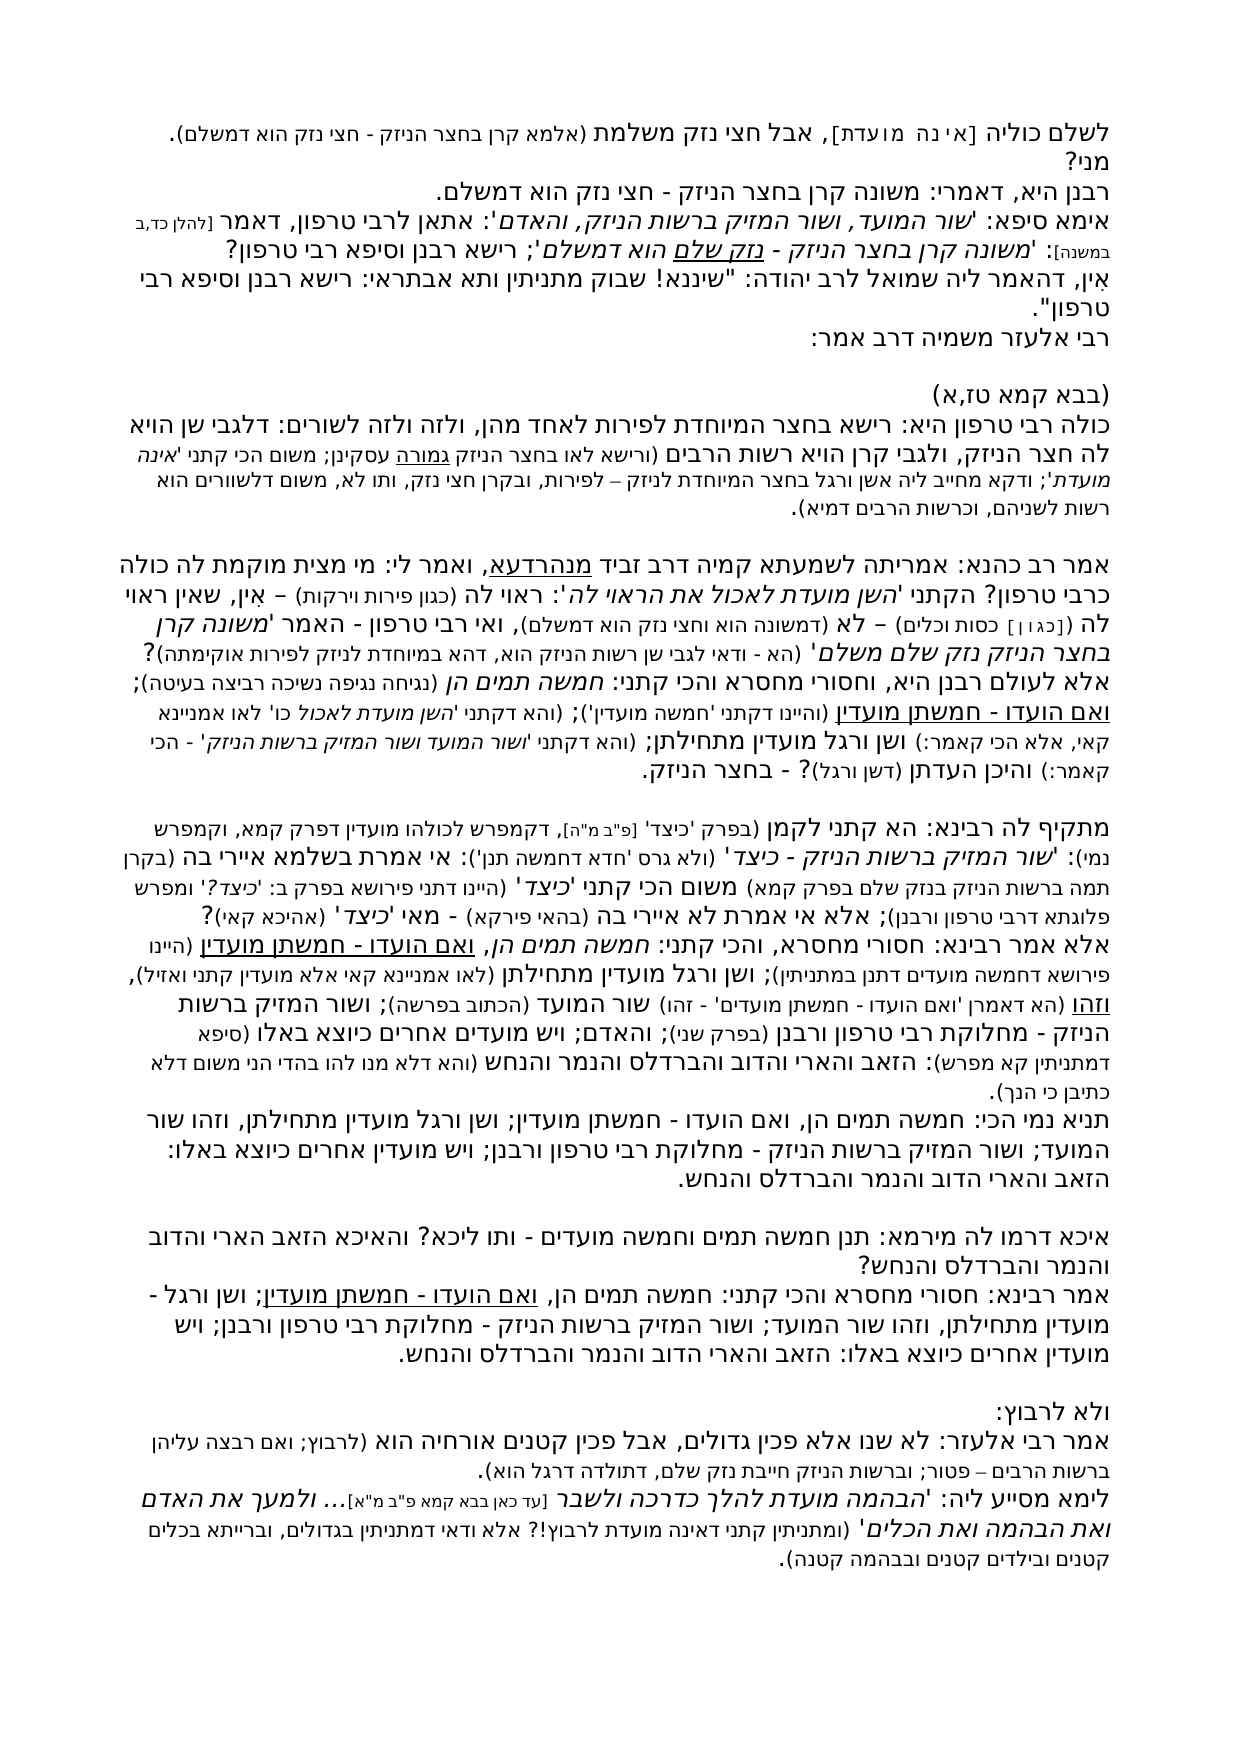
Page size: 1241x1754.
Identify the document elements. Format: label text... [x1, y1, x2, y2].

text אמר רבינא: חסורי מחסרא והכי קתני: חמשה תמים הן, ואם הועדו - חמשתן מועדין; ושן ורגל - מועדין מתחילתן, וזהו שור המועד; ושור המזיק ברשות הניזק - מחלוקת רבי טרפון ורבנן; ויש מועדין אחרים כיוצא באלו: הזאב והארי הדוב והנמר והברדלס והנחש. [118, 1281, 1110, 1368]
text אמר רבי אלעזר: לא שנו אלא פכין גדולים, אבל פכין קטנים אורחיה הוא (לרבוץ; ואם רבצה עליהן ברשות הרבים – פטור; וברשות הניזק חייבת נזק שלם, דתולדה דרגל הוא). [118, 1426, 1110, 1484]
text איכא דרמו לה מירמא: תנן חמשה תמים וחמשה מועדים - ותו ליכא? והאיכא הזאב הארי והדוב והנמר והברדלס והנחש? [118, 1222, 1110, 1281]
text ולא לרבוץ: [118, 1397, 1110, 1426]
text לימא מסייע ליה: 'הבהמה מועדת להלך כדרכה ולשבר [עד כאן בבא קמא פ"ב מ"א]... ולמעך את האדם ואת הבהמה ואת הכלים' (ומתניתין קתני דאינה מועדת לרבוץ!? אלא ודאי דמתניתין בגדולים, וברייתא בכלים קטנים ובילדים קטנים ובבהמה קטנה). [118, 1484, 1110, 1572]
text (בבא קמא טז,א) [118, 381, 1110, 410]
text אמר רב כהנא: אמריתה לשמעתא קמיה דרב זביד מנהרדעא, ואמר לי: מי מצית מוקמת לה כולה כרבי טרפון? הקתני 'השן מועדת לאכול את הראוי לה': ראוי לה (כגון פירות וירקות) – אִין, שאין ראוי לה ([כגון] כסות וכלים) – לא (דמשונה הוא וחצי נזק הוא דמשלם), ואי רבי טרפון - האמר 'משונה קרן בחצר הניזק נזק שלם משלם' (הא - ודאי לגבי שן רשות הניזק הוא, דהא במיוחדת לניזק לפירות אוקימתה)? [118, 551, 1110, 667]
text כולה רבי טרפון היא: רישא בחצר המיוחדת לפירות לאחד מהן, ולזה ולזה לשורים: דלגבי שן הויא לה חצר הניזק, ולגבי קרן הויא רשות הרבים (ורישא לאו בחצר הניזק גמורה עסקינן; משום הכי קתני 'אינה מועדת'; ודקא מחייב ליה אשן ורגל בחצר המיוחדת לניזק – לפירות, ובקרן חצי נזק, ותו לא, משום דלשוורים הוא רשות לשניהם, וכרשות הרבים דמיא). [118, 410, 1110, 522]
text אלא אמר רבינא: חסורי מחסרא, והכי קתני: חמשה תמים הן, ואם הועדו - חמשתן מועדין (היינו פירושא דחמשה מועדים דתנן במתניתין); ושן ורגל מועדין מתחילתן (לאו אמניינא קאי אלא מועדין קתני ואזיל), וזהו (הא דאמרן 'ואם הועדו - חמשתן מועדים' - זהו) שור המועד (הכתוב בפרשה); ושור המזיק ברשות הניזק - מחלוקת רבי טרפון ורבנן (בפרק שני); והאדם; ויש מועדים אחרים כיוצא באלו (סיפא דמתניתין קא מפרש): הזאב והארי והדוב והברדלס והנמר והנחש (והא דלא מנו להו בהדי הני משום דלא כתיבן כי הנך). [118, 930, 1110, 1106]
text רבנן היא, דאמרי: משונה קרן בחצר הניזק - חצי נזק הוא דמשלם. [118, 177, 1110, 206]
text תניא נמי הכי: חמשה תמים הן, ואם הועדו - חמשתן מועדין; ושן ורגל מועדין מתחילתן, וזהו שור המועד; ושור המזיק ברשות הניזק - מחלוקת רבי טרפון ורבנן; ויש מועדין אחרים כיוצא באלו: הזאב והארי הדוב והנמר והברדלס והנחש. [118, 1106, 1110, 1193]
text לשלם כוליה [אינה מועדת], אבל חצי נזק משלמת (אלמא קרן בחצר הניזק - חצי נזק הוא דמשלם). [118, 118, 1110, 148]
text אִין, דהאמר ליה שמואל לרב יהודה: "שיננא! שבוק מתניתין ותא אבתראי: רישא רבנן וסיפא רבי טרפון". [118, 264, 1110, 323]
text אימא סיפא: 'שור המועד, ושור המזיק ברשות הניזק, והאדם': אתאן לרבי טרפון, דאמר [להלן כד,ב במשנה]: 'משונה קרן בחצר הניזק - נזק שלם הוא דמשלם'; רישא רבנן וסיפא רבי טרפון? [118, 206, 1110, 264]
text רבי אלעזר משמיה דרב אמר: [118, 323, 1110, 352]
text מני? [118, 148, 1110, 177]
text מתקיף לה רבינא: הא קתני לקמן (בפרק 'כיצד' [פ"ב מ"ה], דקמפרש לכולהו מועדין דפרק קמא, וקמפרש נמי): 'שור המזיק ברשות הניזק - כיצד' (ולא גרס 'חדא דחמשה תנן'): אי אמרת בשלמא איירי בה (בקרן תמה ברשות הניזק בנזק שלם בפרק קמא) משום הכי קתני 'כיצד' (היינו דתני פירושא בפרק ב: 'כיצד?' ומפרש פלוגתא דרבי טרפון ורבנן); אלא אי אמרת לא איירי בה (בהאי פירקא) - מאי 'כיצד' (אהיכא קאי)? [118, 813, 1110, 930]
text אלא לעולם רבנן היא, וחסורי מחסרא והכי קתני: חמשה תמים הן (נגיחה נגיפה נשיכה רביצה בעיטה); ואם הועדו - חמשתן מועדין (והיינו דקתני 'חמשה מועדין'); (והא דקתני 'השן מועדת לאכול כו' לאו אמניינא קאי, אלא הכי קאמר:) ושן ורגל מועדין מתחילתן; (והא דקתני 'ושור המועד ושור המזיק ברשות הניזק' - הכי קאמר:) והיכן העדתן (דשן ורגל)? - בחצר הניזק. [118, 667, 1110, 784]
